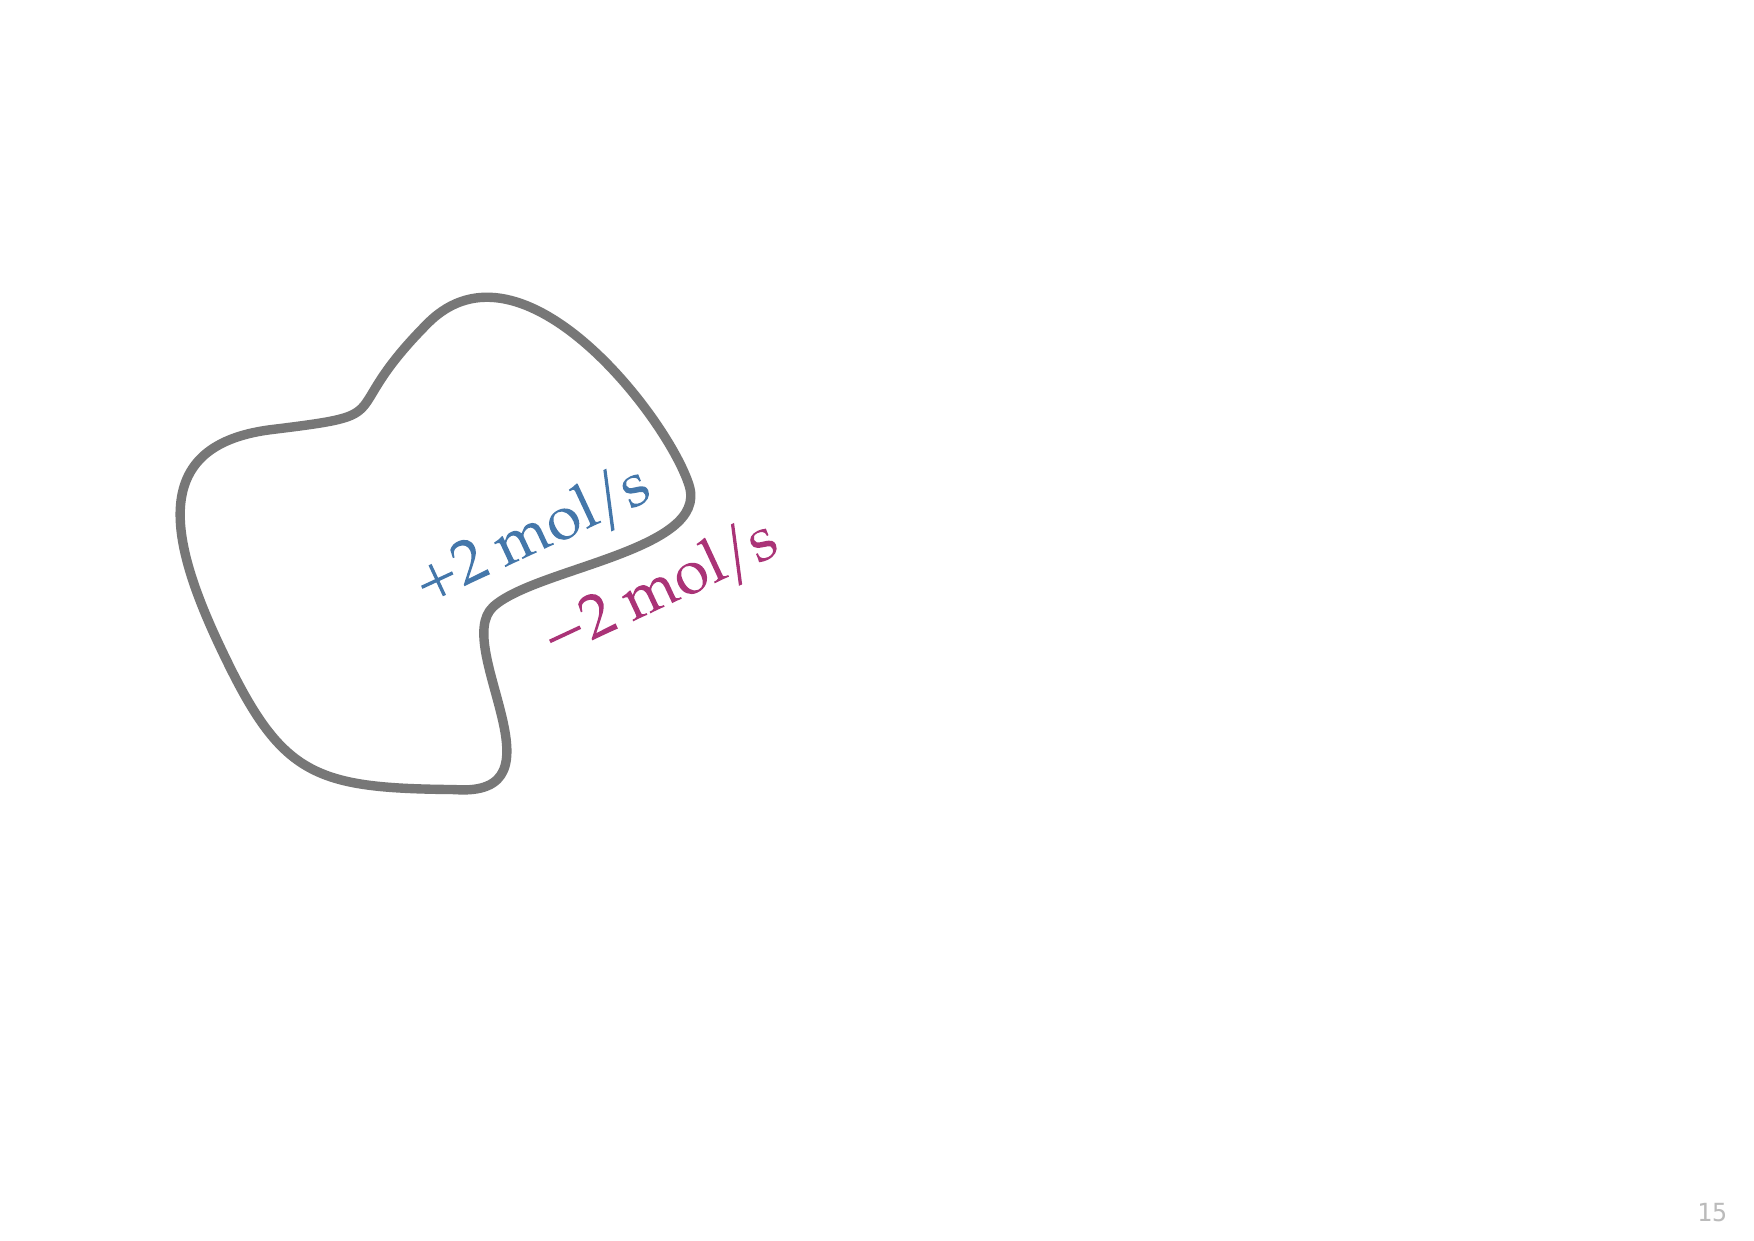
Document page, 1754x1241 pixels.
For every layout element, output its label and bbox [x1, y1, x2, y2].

text_box [750, 528, 777, 563]
text_box [421, 563, 454, 597]
text_box [696, 537, 729, 584]
text_box [603, 468, 615, 532]
text_box [549, 625, 582, 644]
text_box [494, 522, 554, 568]
text_box [730, 522, 743, 586]
text_box [450, 539, 491, 587]
text_box [622, 577, 682, 622]
text_box [622, 474, 649, 508]
text_box [568, 483, 602, 530]
text_box [549, 508, 580, 540]
text_box [578, 594, 618, 641]
text_box [676, 562, 708, 595]
